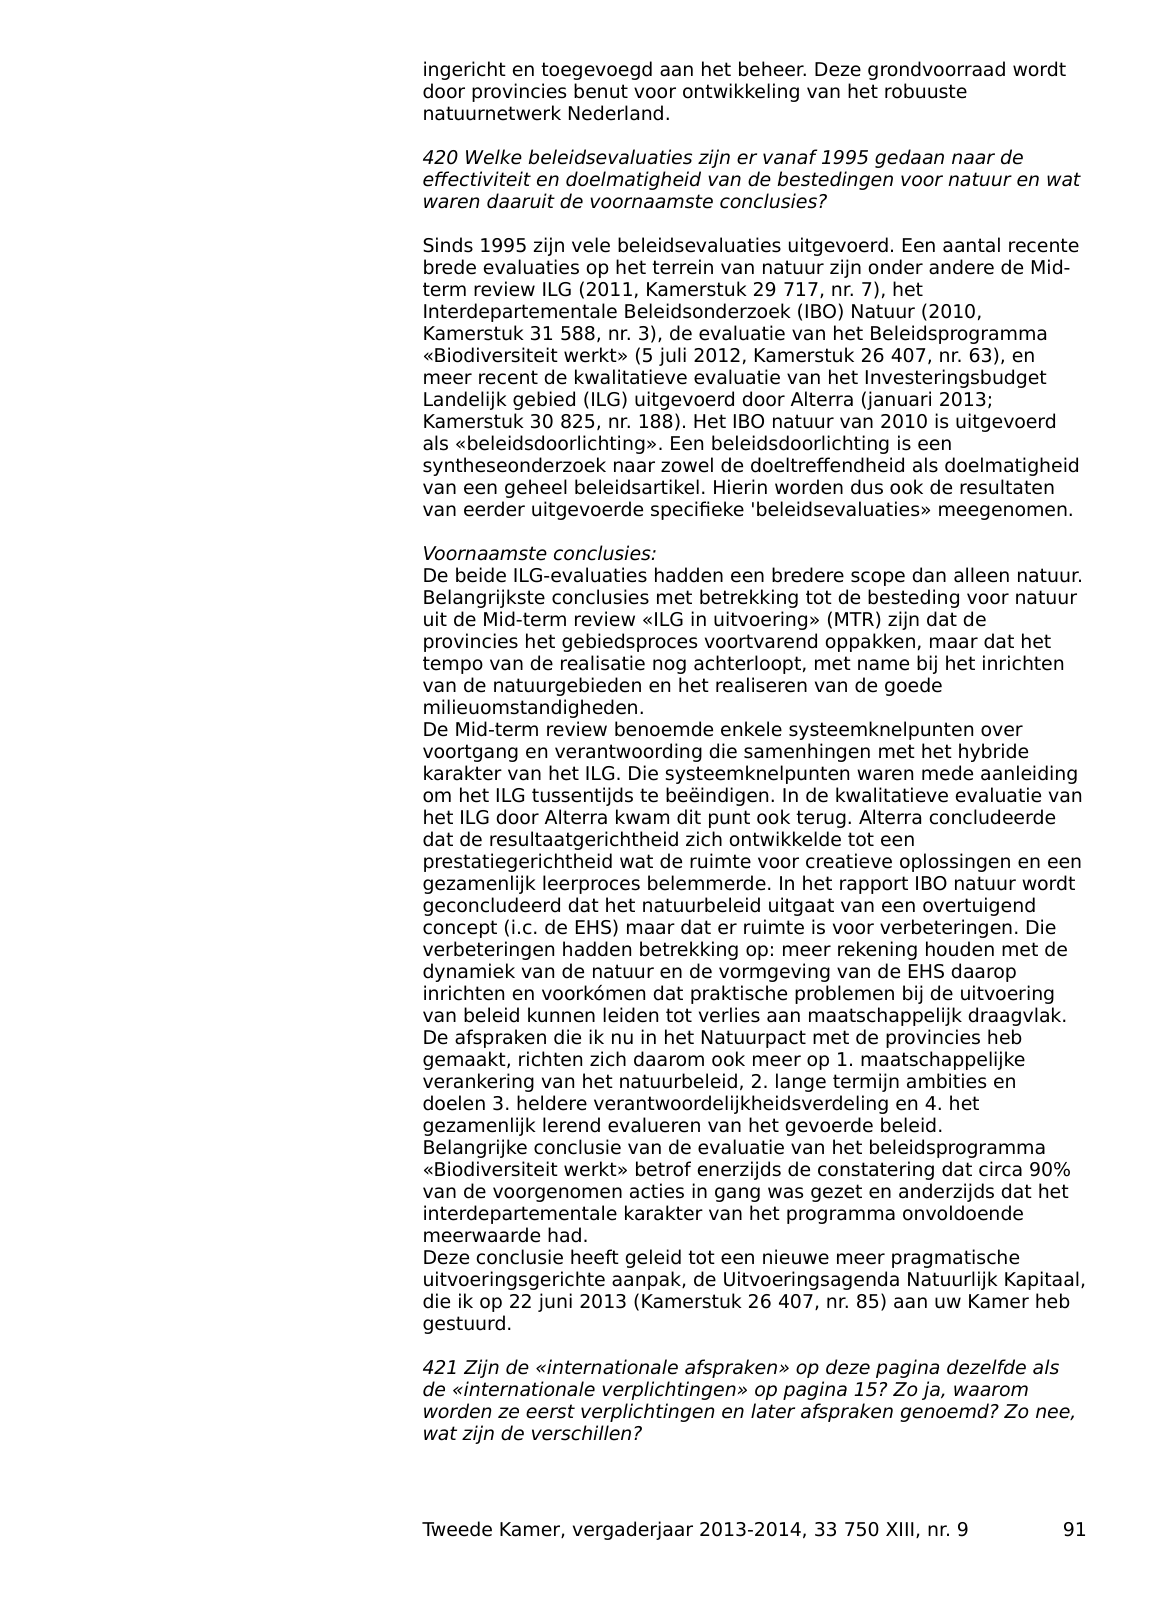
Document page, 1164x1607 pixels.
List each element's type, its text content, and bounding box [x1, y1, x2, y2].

text Belangrijke conclusie van de evaluatie van het beleidsprogramma «Biodiversiteit werkt» betrof enerzijds de constatering dat circa 90% van de voorgenomen acties in gang was gezet en anderzijds dat het interdepartementale karakter van het programma onvoldoende meerwaarde had. [422, 1137, 1087, 1247]
text Deze conclusie heeft geleid tot een nieuwe meer pragmatische uitvoeringsgerichte aanpak, de Uitvoeringsagenda Natuurlijk Kapitaal, die ik op 22 juni 2013 (Kamerstuk 26 407, nr. 85) aan uw Kamer heb gestuurd. [422, 1247, 1087, 1334]
text Voornaamste conclusies: [422, 543, 1087, 565]
text ingericht en toegevoegd aan het beheer. Deze grondvoorraad wordt door provincies benut voor ontwikkeling van het robuuste natuurnetwerk Nederland. [422, 59, 1087, 125]
text 420 Welke beleidsevaluaties zijn er vanaf 1995 gedaan naar de effectiviteit en doelmatigheid van de bestedingen voor natuur en wat waren daaruit de voornaamste conclusies? [422, 147, 1087, 213]
text De afspraken die ik nu in het Natuurpact met de provincies heb gemaakt, richten zich daarom ook meer op 1. maatschappelijke verankering van het natuurbeleid, 2. lange termijn ambities en doelen 3. heldere verantwoordelijkheidsverdeling en 4. het gezamenlijk lerend evalueren van het gevoerde beleid. [422, 1027, 1087, 1137]
text De Mid-term review benoemde enkele systeemknelpunten over voortgang en verantwoording die samenhingen met het hybride karakter van het ILG. Die systeemknelpunten waren mede aanleiding om het ILG tussentijds te beëindigen. In de kwalitatieve evaluatie van het ILG door Alterra kwam dit punt ook terug. Alterra concludeerde dat de resultaatgerichtheid zich ontwikkelde tot een prestatiegerichtheid wat de ruimte voor creatieve oplossingen en een gezamenlijk leerproces belemmerde. In het rapport IBO natuur wordt geconcludeerd dat het natuurbeleid uitgaat van een overtuigend concept (i.c. de EHS) maar dat er ruimte is voor verbeteringen. Die verbeteringen hadden betrekking op: meer rekening houden met de dynamiek van de natuur en de vormgeving van de EHS daarop inrichten en voorkómen dat praktische problemen bij de uitvoering van beleid kunnen leiden tot verlies aan maatschappelijk draagvlak. [422, 719, 1087, 1027]
text 421 Zijn de «internationale afspraken» op deze pagina dezelfde als de «internationale verplichtingen» op pagina 15? Zo ja, waarom worden ze eerst verplichtingen en later afspraken genoemd? Zo nee, wat zijn de verschillen? [422, 1357, 1087, 1444]
text Sinds 1995 zijn vele beleidsevaluaties uitgevoerd. Een aantal recente brede evaluaties op het terrein van natuur zijn onder andere de Mid-term review ILG (2011, Kamerstuk 29 717, nr. 7), het Interdepartementale Beleidsonderzoek (IBO) Natuur (2010, Kamerstuk 31 588, nr. 3), de evaluatie van het Beleidsprogramma «Biodiversiteit werkt» (5 juli 2012, Kamerstuk 26 407, nr. 63), en meer recent de kwalitatieve evaluatie van het Investeringsbudget Landelijk gebied (ILG) uitgevoerd door Alterra (januari 2013; Kamerstuk 30 825, nr. 188). Het IBO natuur van 2010 is uitgevoerd als «beleidsdoorlichting». Een beleidsdoorlichting is een syntheseonderzoek naar zowel de doeltreffendheid als doelmatigheid van een geheel beleidsartikel. Hierin worden dus ook de resultaten van eerder uitgevoerde specifieke 'beleidsevaluaties» meegenomen. [422, 235, 1087, 521]
text De beide ILG-evaluaties hadden een bredere scope dan alleen natuur. Belangrijkste conclusies met betrekking tot de besteding voor natuur uit de Mid-term review «ILG in uitvoering» (MTR) zijn dat de provincies het gebiedsproces voortvarend oppakken, maar dat het tempo van de realisatie nog achterloopt, met name bij het inrichten van de natuurgebieden en het realiseren van de goede milieuomstandigheden. [422, 565, 1087, 719]
